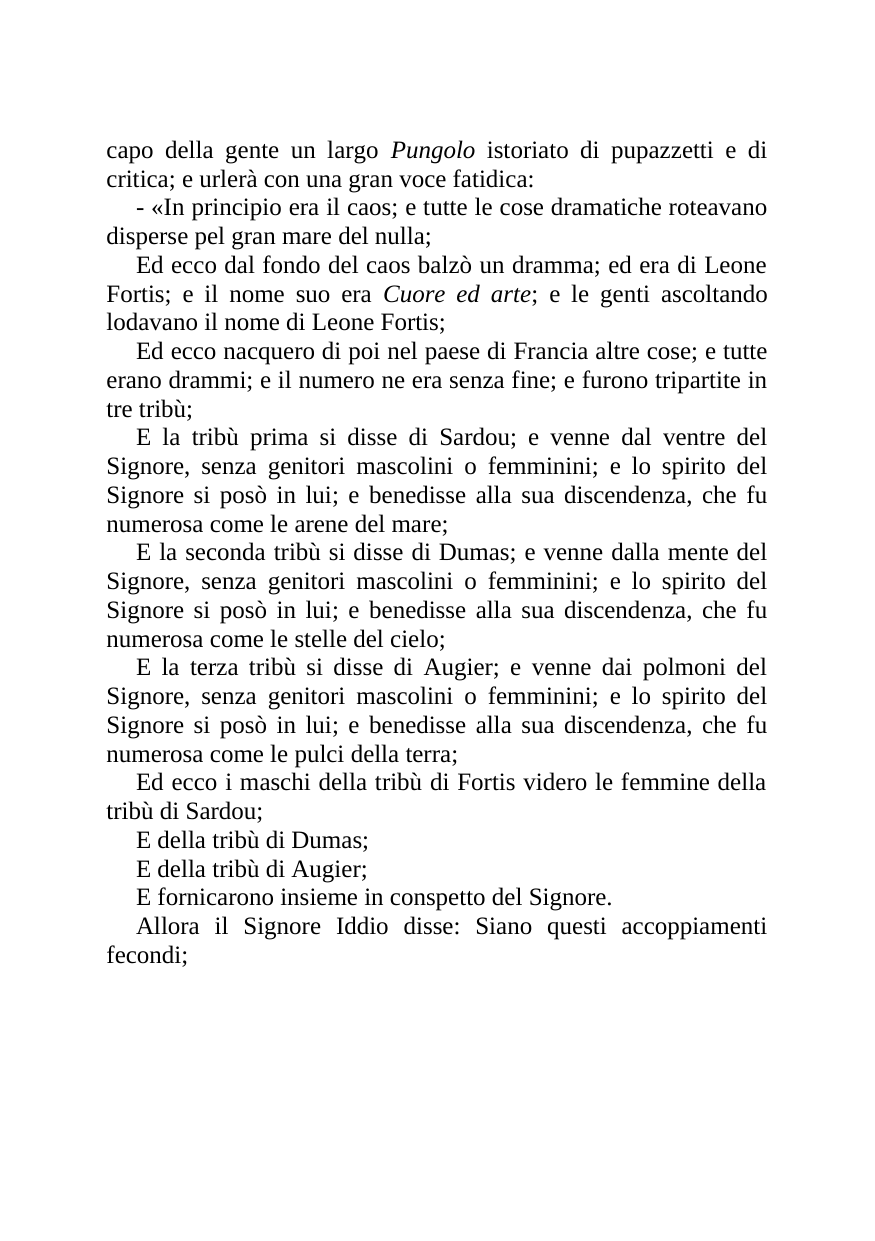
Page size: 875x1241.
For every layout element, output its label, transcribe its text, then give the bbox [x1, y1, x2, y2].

text E la seconda tribù si disse di Dumas; e venne dalla mente del Signore, senza genitori mascolini o femminini; e lo spirito del Signore si posò in lui; e benedisse alla sua discendenza, che fu numerosa come le stelle del cielo; [106, 537, 768, 652]
text E della tribù di Dumas; [106, 825, 768, 854]
text - «In principio era il caos; e tutte le cose dramatiche roteavano disperse pel gran mare del nulla; [106, 192, 768, 250]
text Ed ecco nacquero di poi nel paese di Francia altre cose; e tutte erano drammi; e il numero ne era senza fine; e furono tripartite in tre tribù; [106, 336, 768, 422]
text E fornicarono insieme in conspetto del Signore. [106, 882, 768, 911]
text E la terza tribù si disse di Augier; e venne dai polmoni del Signore, senza genitori mascolini o femminini; e lo spirito del Signore si posò in lui; e benedisse alla sua discendenza, che fu numerosa come le pulci della terra; [106, 652, 768, 767]
text E la tribù prima si disse di Sardou; e venne dal ventre del Signore, senza genitori mascolini o femminini; e lo spirito del Signore si posò in lui; e benedisse alla sua discendenza, che fu numerosa come le arene del mare; [106, 422, 768, 537]
text Ed ecco i maschi della tribù di Fortis videro le femmine della tribù di Sardou; [106, 767, 768, 825]
text Ed ecco dal fondo del caos balzò un dramma; ed era di Leone Fortis; e il nome suo era Cuore ed arte; e le genti ascoltando lodavano il nome di Leone Fortis; [106, 250, 768, 336]
text Allora il Signore Iddio disse: Siano questi accoppiamenti fecondi; [106, 911, 768, 969]
text capo della gente un largo Pungolo istoriato di pupazzetti e di critica; e urlerà con una gran voce fatidica: [106, 135, 768, 192]
text E della tribù di Augier; [106, 854, 768, 882]
